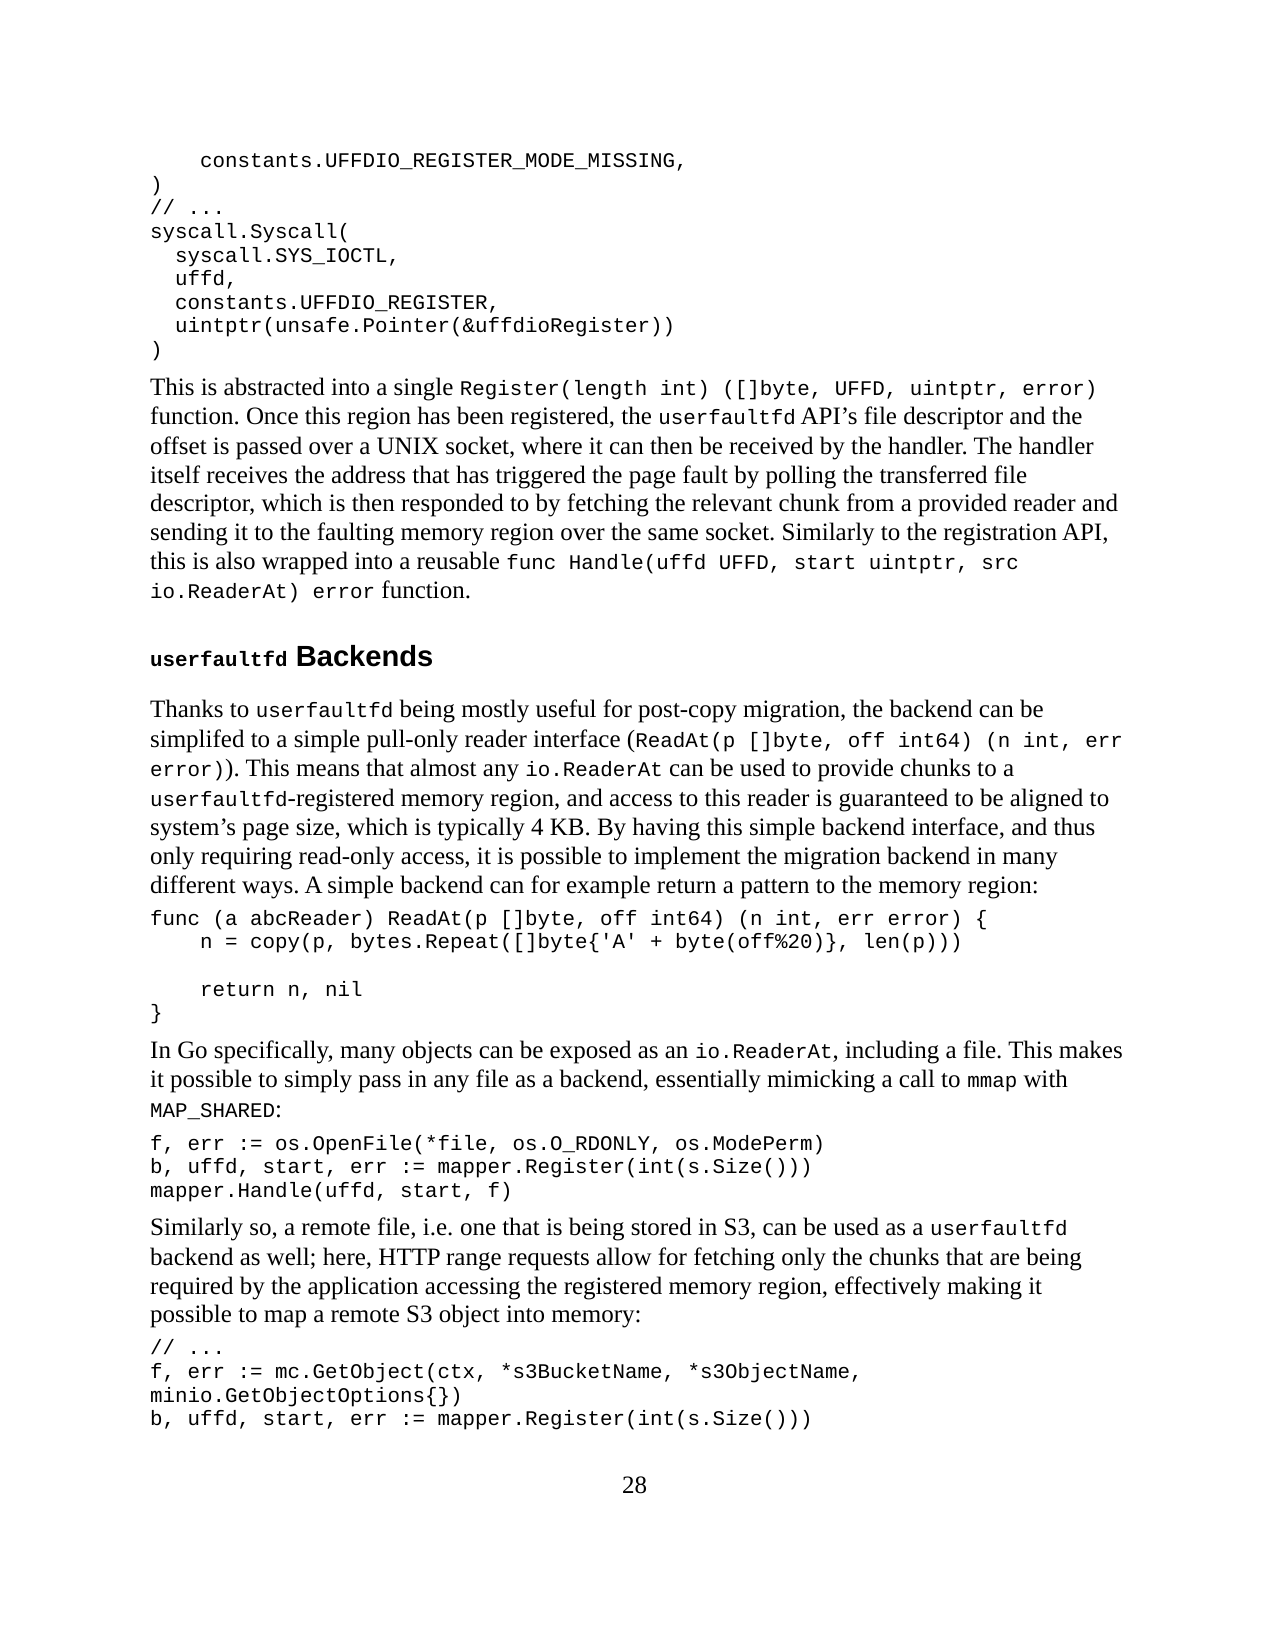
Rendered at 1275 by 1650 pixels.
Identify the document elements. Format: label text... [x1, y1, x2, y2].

text uintptr(unsafe.Pointer(&uffdioRegister)) [150, 316, 1125, 339]
text n = copy(p, bytes.Repeat([]byte{'A' + byte(off%20)}, len(p))) [150, 931, 1125, 955]
text uffd, [150, 268, 1125, 292]
text mapper.Handle(uffd, start, f) [150, 1180, 1125, 1203]
text ) [150, 339, 1125, 363]
text b, uffd, start, err := mapper.Register(int(s.Size())) [150, 1408, 1125, 1432]
text constants.UFFDIO_REGISTER_MODE_MISSING, [150, 150, 1125, 174]
text return n, nil [150, 979, 1125, 1002]
subtitle userfaultfd Backends [150, 639, 1125, 673]
text ) [150, 174, 1125, 197]
text b, uffd, start, err := mapper.Register(int(s.Size())) [150, 1156, 1125, 1180]
text // ... [150, 197, 1125, 221]
text In Go specifically, many objects can be exposed as an io.ReaderAt, including a file. This makes it possible to simply pass in any file as a backend, essentially mimicking a call to mmap with MAP_SHARED: [150, 1035, 1125, 1124]
text This is abstracted into a single Register(length int) ([]byte, UFFD, uintptr, error) function. Once this region has been registered, the userfaultfd API’s file descriptor and the offset is passed over a UNIX socket, where it can then be received by the handler. The handler itself receives the address that has triggered the page fault by polling the transferred file descriptor, which is then responded to by fetching the relevant chunk from a provided reader and sending it to the faulting memory region over the same socket. Similarly to the registration API, this is also wrapped into a reusable func Handle(uffd UFFD, start uintptr, src io.ReaderAt) error function. [150, 372, 1125, 605]
text func (a abcReader) ReadAt(p []byte, off int64) (n int, err error) { [150, 908, 1125, 931]
text syscall.SYS_IOCTL, [150, 244, 1125, 268]
text Thanks to userfaultfd being mostly useful for post-copy migration, the backend can be simplifed to a simple pull-only reader interface (ReadAt(p []byte, off int64) (n int, err error)). This means that almost any io.ReaderAt can be used to provide chunks to a userfaultfd-registered memory region, and access to this reader is guaranteed to be aligned to system’s page size, which is typically 4 KB. By having this simple backend interface, and thus only requiring read-only access, it is possible to implement the migration backend in many different ways. A simple backend can for example return a pattern to the memory region: [150, 694, 1125, 899]
text } [150, 1002, 1125, 1026]
text f, err := mc.GetObject(ctx, *s3BucketName, *s3ObjectName, minio.GetObjectOptions{}) [150, 1361, 1125, 1408]
text f, err := os.OpenFile(*file, os.O_RDONLY, os.ModePerm) [150, 1133, 1125, 1156]
text constants.UFFDIO_REGISTER, [150, 292, 1125, 316]
text // ... [150, 1337, 1125, 1361]
text syscall.Syscall( [150, 221, 1125, 244]
text Similarly so, a remote file, i.e. one that is being stored in S3, can be used as a userfaultfd backend as well; here, HTTP range requests allow for fetching only the chunks that are being required by the application accessing the registered memory region, effectively making it possible to map a remote S3 object into memory: [150, 1212, 1125, 1328]
